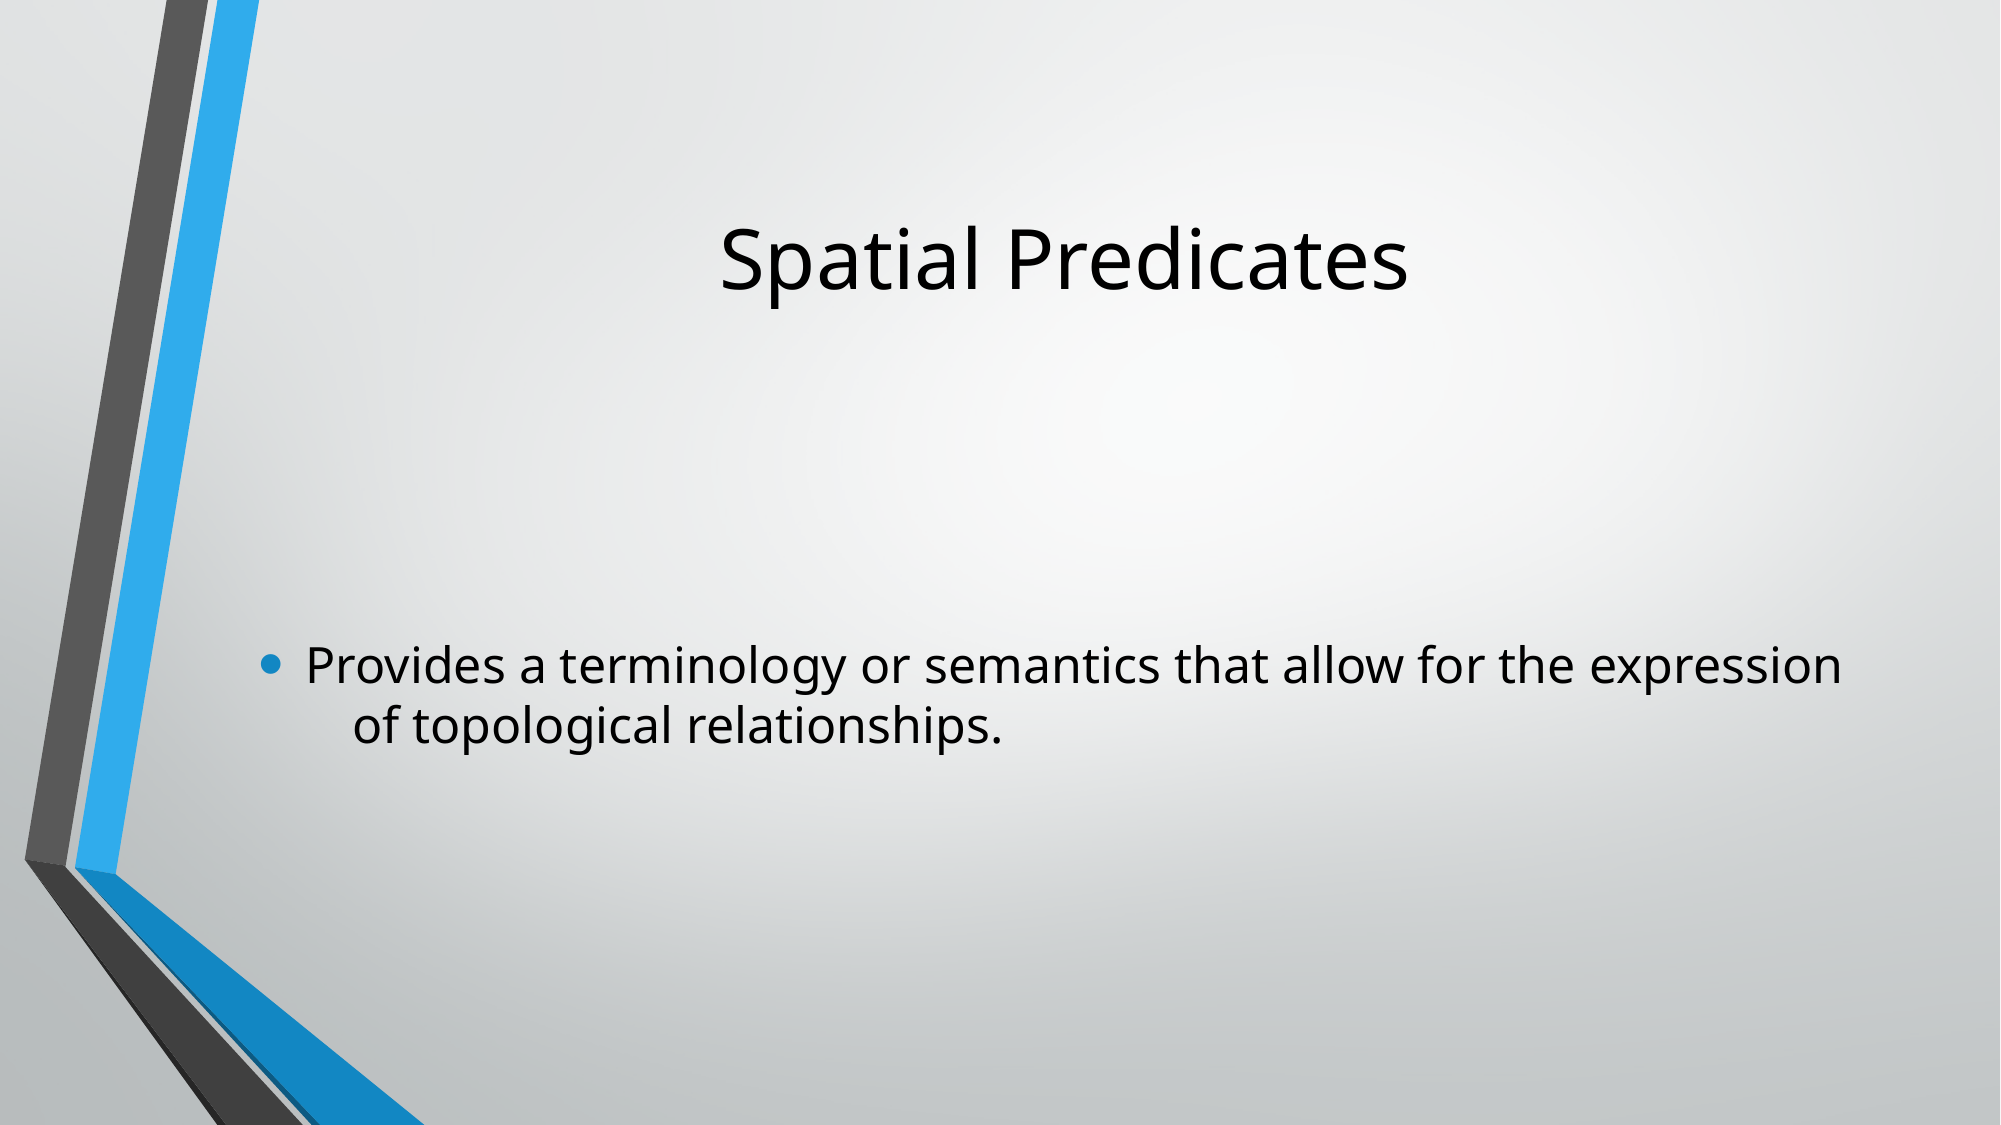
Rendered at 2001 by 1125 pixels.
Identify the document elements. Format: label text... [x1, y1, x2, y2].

list Provides a terminology or semantics that allow for the expression of topological relationships. [243, 437, 1887, 950]
title Spatial Predicates [243, 112, 1887, 400]
